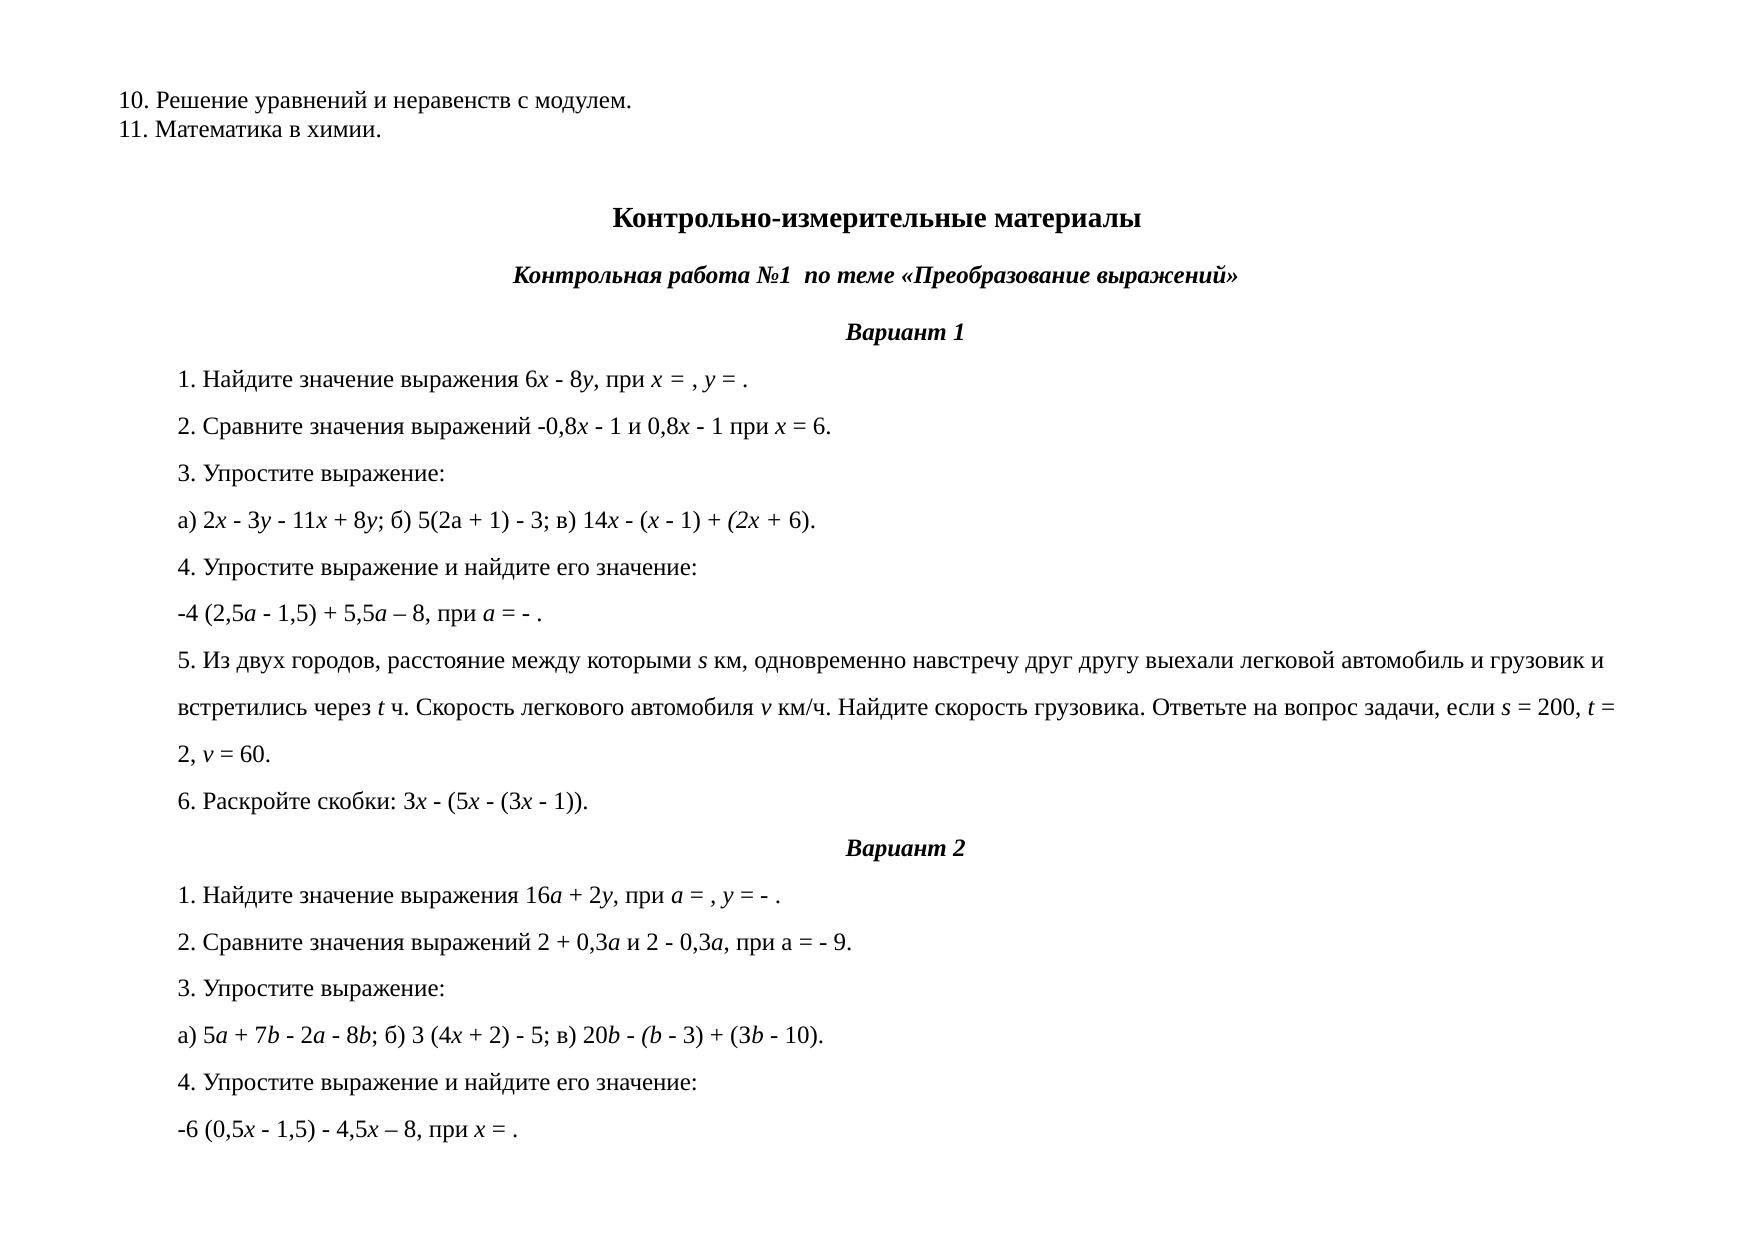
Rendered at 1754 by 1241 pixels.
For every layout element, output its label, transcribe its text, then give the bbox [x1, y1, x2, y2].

text -6 (0,5x - 1,5) - 4,5x – 8, при x = . [177, 1100, 1636, 1147]
text Вариант 2 [177, 819, 1636, 866]
text 4. Упростите выражение и найдите его значение: [177, 537, 1636, 584]
text 6. Раскройте скобки: Зx - (5x - (3x - 1)). [177, 772, 1636, 819]
text 1. Найдите значение выражения 16а + 2y, при а = , у = - . [177, 866, 1636, 912]
text 4. Упростите выражение и найдите его значение: [177, 1053, 1636, 1100]
text 10. Решение уравнений и неравенств с модулем. [118, 86, 1636, 114]
text 2. Сравните значения выражений 2 + 0,3а и 2 - 0,3а, при а = - 9. [177, 912, 1636, 959]
text 3. Упростите выражение: [177, 444, 1636, 491]
text -4 (2,5а - 1,5) + 5,5а – 8, при а = - . [177, 584, 1636, 631]
text 11. Математика в химии. [118, 114, 1636, 143]
text а) 5а + 7b - 2а - 8b; б) 3 (4x + 2) - 5; в) 20b - (b - 3) + (Зb - 10). [177, 1006, 1636, 1053]
text 2. Сравните значения выражений -0,8x - 1 и 0,8x - 1 при x = 6. [177, 397, 1636, 444]
text Вариант 1 [177, 303, 1636, 350]
text 3. Упростите выражение: [177, 959, 1636, 1006]
text Контрольно-измерительные материалы [118, 201, 1636, 234]
text 1. Найдите значение выражения 6x - 8y, при x = , у = . [177, 350, 1636, 397]
text Контрольная работа №1 по теме «Преобразование выражений» [118, 260, 1636, 289]
text а) 2x - Зy - 11х + 8у; б) 5(2а + 1) - 3; в) 14x - (x - 1) + (2х + 6). [177, 491, 1636, 537]
text 5. Из двух городов, расстояние между которыми s км, одновременно навстречу друг другу выехали легковой автомобиль и грузовик и встретились через t ч. Скорость легкового автомобиля v км/ч. Найдите скорость грузовика. Ответьте на вопрос задачи, еcли s = 200, t = 2, v = 60. [177, 631, 1636, 772]
